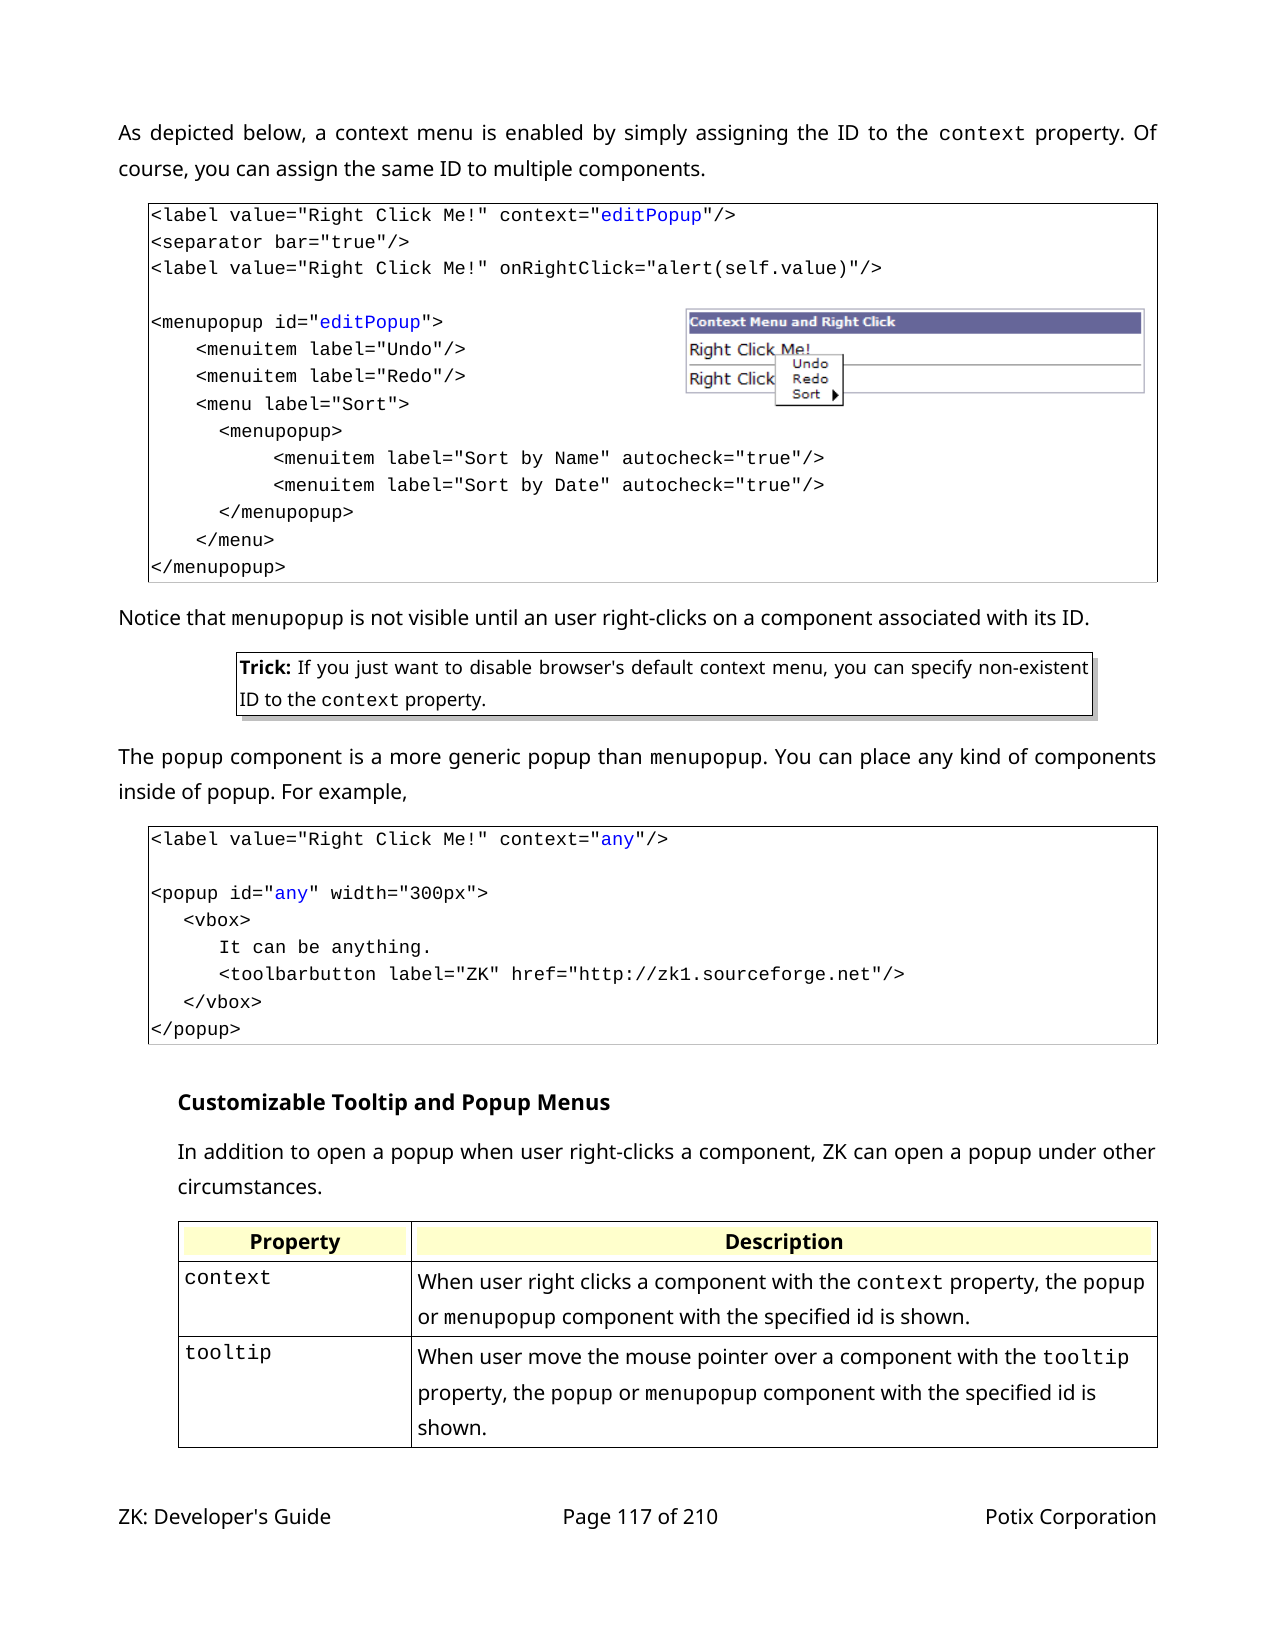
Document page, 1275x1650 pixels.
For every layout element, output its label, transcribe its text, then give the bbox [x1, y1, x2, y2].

text Notice that menupopup is not visible until an user right-clicks on a component associated with its ID. [118, 603, 1157, 631]
text <menupopup> [149, 419, 1157, 443]
text </menupopup> [149, 500, 1157, 524]
table_cell When user move the mouse pointer over a component with the tooltip property, the popup or menupopup component with the specified id is shown. [412, 1337, 1157, 1447]
text <menuitem label="Sort by Date" autocheck="true"/> [149, 473, 1157, 497]
text <label value="Right Click Me!" context="any"/> [149, 827, 1157, 851]
table_header Description [412, 1222, 1157, 1261]
text <separator bar="true"/> <label value="Right Click Me!" onRightClick="alert(self.value)"/> [149, 230, 1157, 307]
text <toolbarbutton label="ZK" href="http://zk1.sourceforge.net"/> [149, 962, 1157, 987]
text It can be anything. [149, 935, 1157, 959]
text <menuitem label="Redo"/> [149, 364, 682, 389]
text </menupopup> [149, 555, 1157, 582]
table_header Property [179, 1222, 411, 1261]
text </vbox> [149, 989, 1157, 1014]
subtitle Customizable Tooltip and Popup Menus [177, 1086, 1157, 1116]
text As depicted below, a context menu is enabled by simply assigning the ID to the context property. Of course, you can assign the same ID to multiple components. [118, 118, 1157, 182]
text <vbox> [149, 908, 1157, 932]
text Trick: If you just want to disable browser's default context menu, you can specify non-existent ID to the context property. [237, 653, 1092, 715]
text <popup id="any" width="300px"> [149, 881, 1157, 905]
text The popup component is a more generic popup than menupopup. You can place any kind of components inside of popup. For example, [118, 742, 1157, 806]
text <menu label="Sort"> [149, 392, 1157, 416]
table_cell context [179, 1262, 411, 1336]
text <label value="Right Click Me!" context="editPopup"/> [149, 204, 1157, 227]
text </popup> [149, 1017, 1157, 1044]
text <menuitem label="Sort by Name" autocheck="true"/> [149, 446, 1157, 470]
picture [682, 307, 1149, 410]
text <menupopup id="editPopup"> [149, 310, 682, 334]
text <menuitem label="Undo"/> [149, 337, 682, 361]
text </menu> [149, 527, 1157, 552]
table_cell When user right clicks a component with the context property, the popup or menupopup component with the specified id is shown. [412, 1262, 1157, 1336]
table_cell tooltip [179, 1337, 411, 1447]
text In addition to open a popup when user right-clicks a component, ZK can open a popup under other circumstances. [177, 1137, 1157, 1201]
